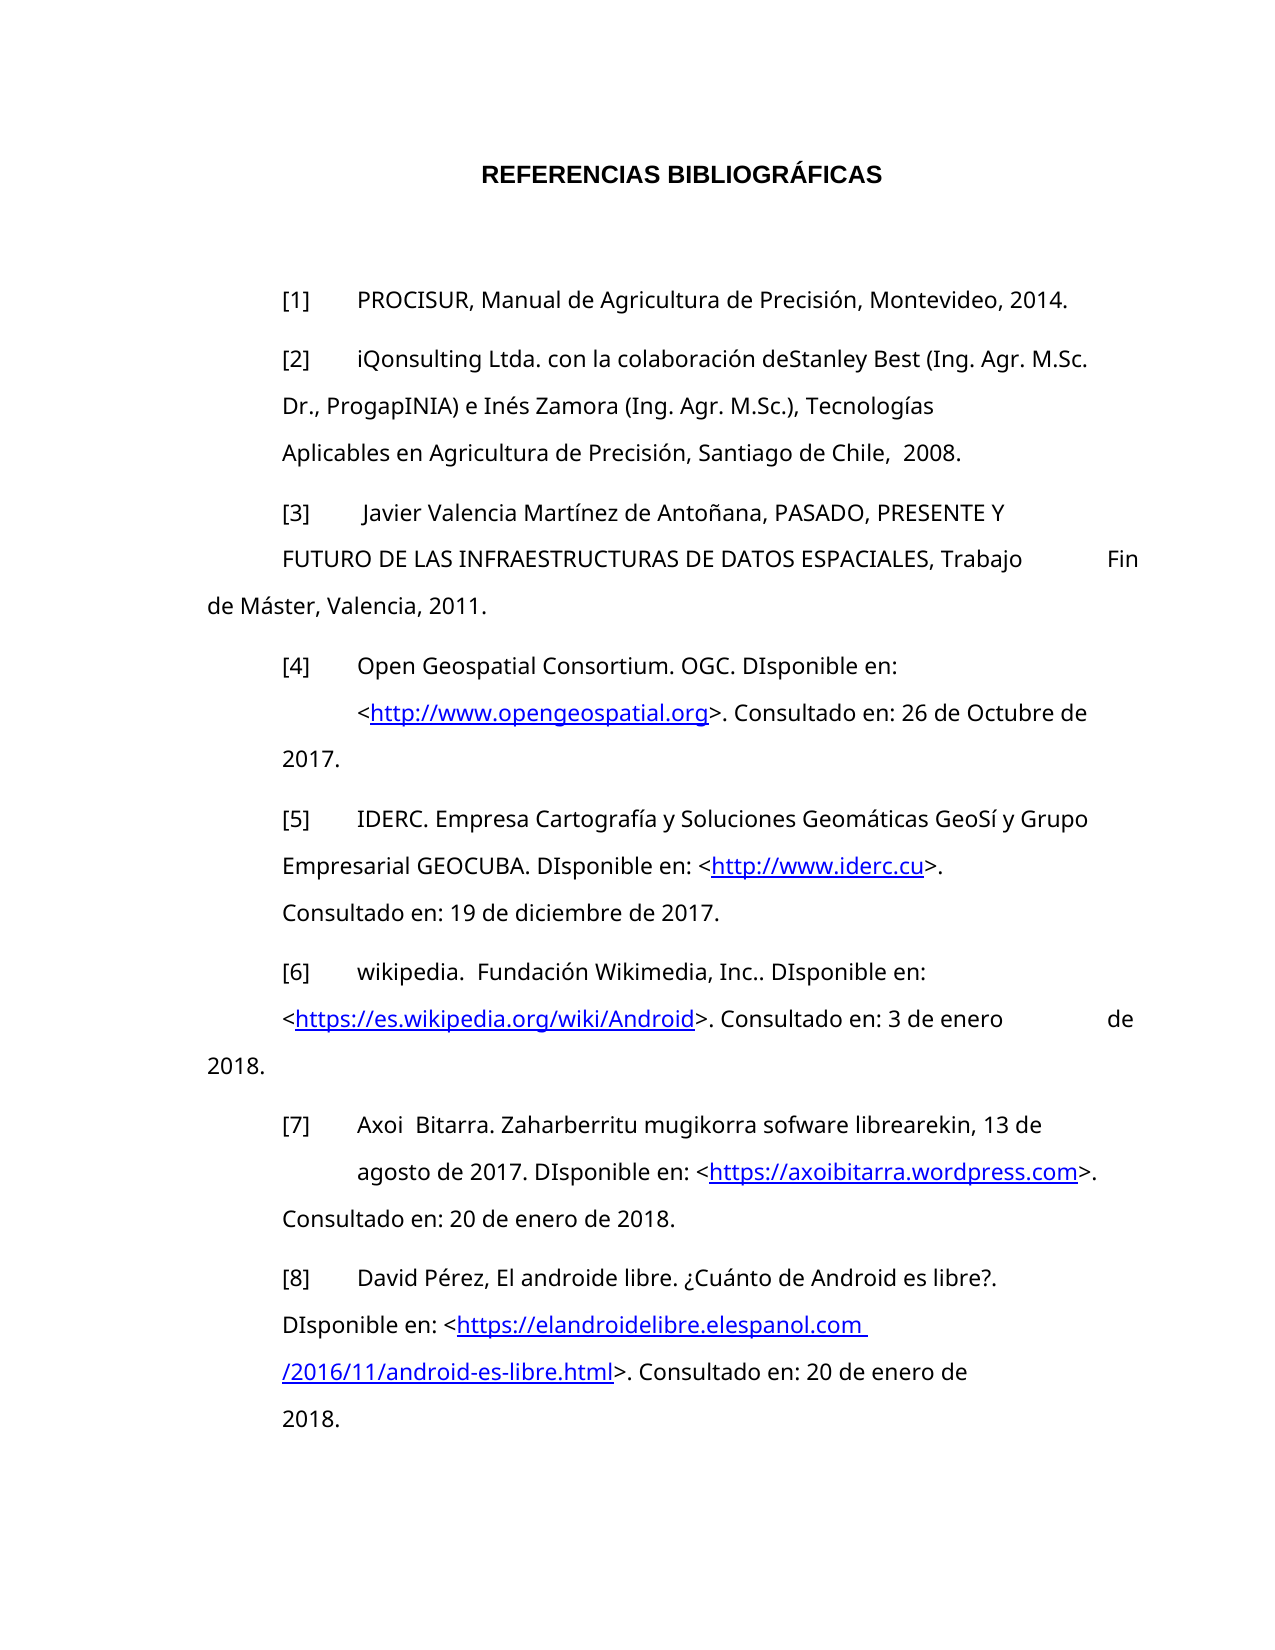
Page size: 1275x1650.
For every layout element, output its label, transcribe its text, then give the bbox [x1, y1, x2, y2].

text [1] PROCISUR, Manual de Agricultura de Precisión, Montevideo, 2014. [207, 284, 1157, 315]
text [8] David Pérez, El androide libre. ¿Cuánto de Android es libre?. DIsponible en: <https://elandroidelibre.elespanol.com /2016/11/android-es-libre.html>. Consultado en: 20 de enero de 2018. [207, 1262, 1157, 1434]
text [3] Javier Valencia Martínez de Antoñana, PASADO, PRESENTE Y FUTURO DE LAS INFRAESTRUCTURAS DE DATOS ESPACIALES, Trabajo Fin de Máster, Valencia, 2011. [207, 496, 1157, 621]
text [7] Axoi Bitarra. Zaharberritu mugikorra sofware librearekin, 13 de agosto de 2017. DIsponible en: <https://axoibitarra.wordpress.com>. Consultado en: 20 de enero de 2018. [207, 1109, 1157, 1234]
text [6] wikipedia. Fundación Wikimedia, Inc.. DIsponible en: <https://es.wikipedia.org/wiki/Android>. Consultado en: 3 de enero de 2018. [207, 956, 1157, 1081]
text [5] IDERC. Empresa Cartografía y Soluciones Geomáticas GeoSí y Grupo Empresarial GEOCUBA. DIsponible en: <http://www.iderc.cu>. Consultado en: 19 de diciembre de 2017. [207, 803, 1157, 928]
text [4] Open Geospatial Consortium. OGC. DIsponible en: <http://www.opengeospatial.org>. Consultado en: 26 de Octubre de 2017. [207, 649, 1157, 774]
text [2] iQonsulting Ltda. con la colaboración deStanley Best (Ing. Agr. M.Sc. Dr., ProgapINIA) e Inés Zamora (Ing. Agr. M.Sc.), Tecnologías Aplicables en Agricultura de Precisión, Santiago de Chile, 2008. [207, 343, 1157, 468]
subtitle REFERENCIAS BIBLIOGRÁFICAS [207, 160, 1157, 189]
